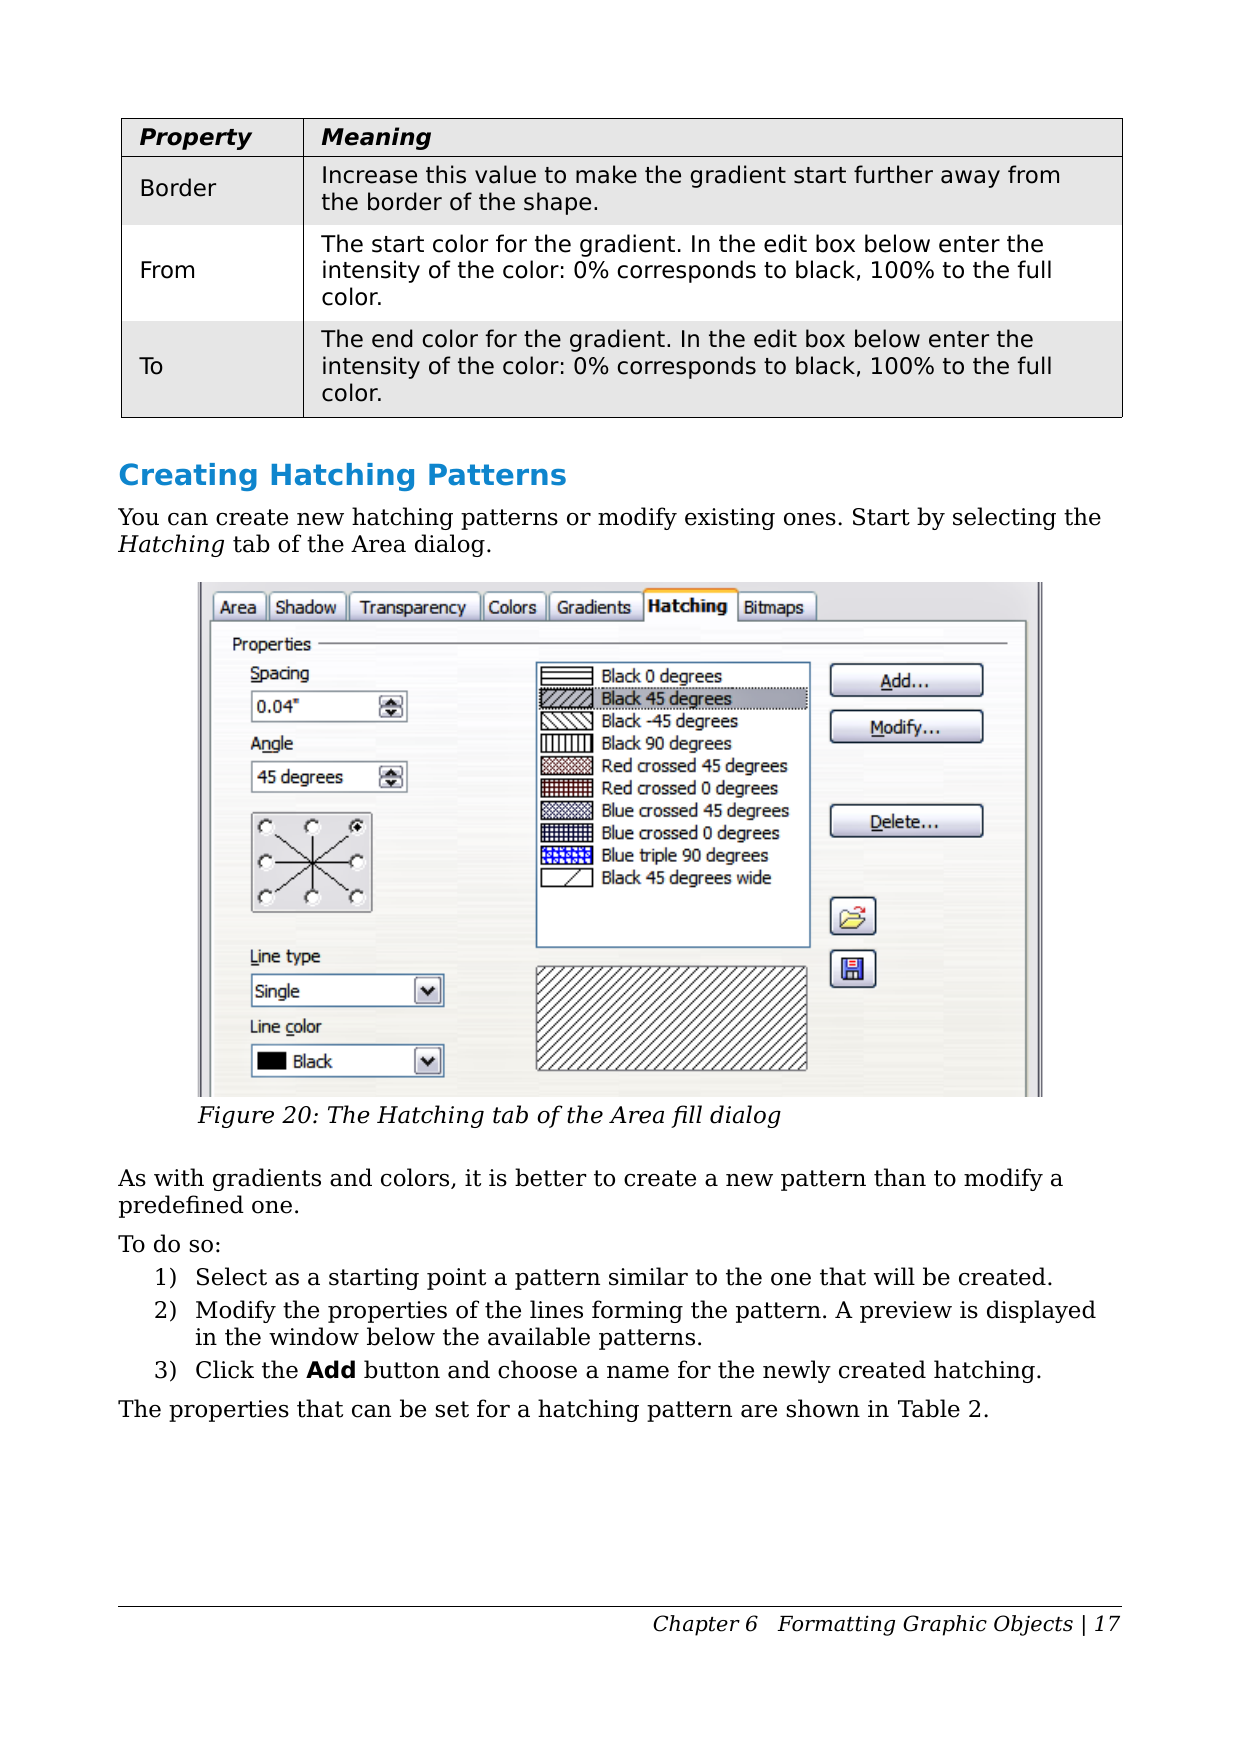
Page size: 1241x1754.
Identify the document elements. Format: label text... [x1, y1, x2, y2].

subtitle Creating Hatching Patterns [118, 458, 1122, 492]
table_cell Border [122, 157, 303, 225]
text Figure 20: The Hatching tab of the Area fill dialog [198, 1102, 1042, 1129]
text As with gradients and colors, it is better to create a new pattern than to modify a predefined one. [118, 1166, 1122, 1219]
table_cell The start color for the gradient. In the edit box below enter the intensity of the color: 0% corresponds to black, 100% to the full color. [304, 225, 1122, 321]
table_cell The end color for the gradient. In the edit box below enter the intensity of the color: 0% corresponds to black, 100% to the full color. [304, 321, 1122, 417]
list Modify the properties of the lines forming the pattern. A preview is displayed in the window below the available patterns. [177, 1297, 1122, 1351]
picture [197, 582, 1043, 1097]
list Click the Add button and choose a name for the newly created hatching. [177, 1357, 1122, 1384]
table_header Meaning [304, 119, 1122, 156]
table_cell To [122, 321, 303, 417]
text You can create new hatching patterns or modify existing ones. Start by selecting the Hatching tab of the Area dialog. [118, 504, 1122, 558]
table_header Property [122, 119, 303, 156]
text The properties that can be set for a hatching pattern are shown in Table 2. [118, 1396, 1122, 1423]
table_cell From [122, 225, 303, 321]
table_cell Increase this value to make the gradient start further away from the border of the shape. [304, 157, 1122, 225]
list To do so: [118, 1231, 1122, 1258]
list Select as a starting point a pattern similar to the one that will be created. [177, 1264, 1122, 1291]
